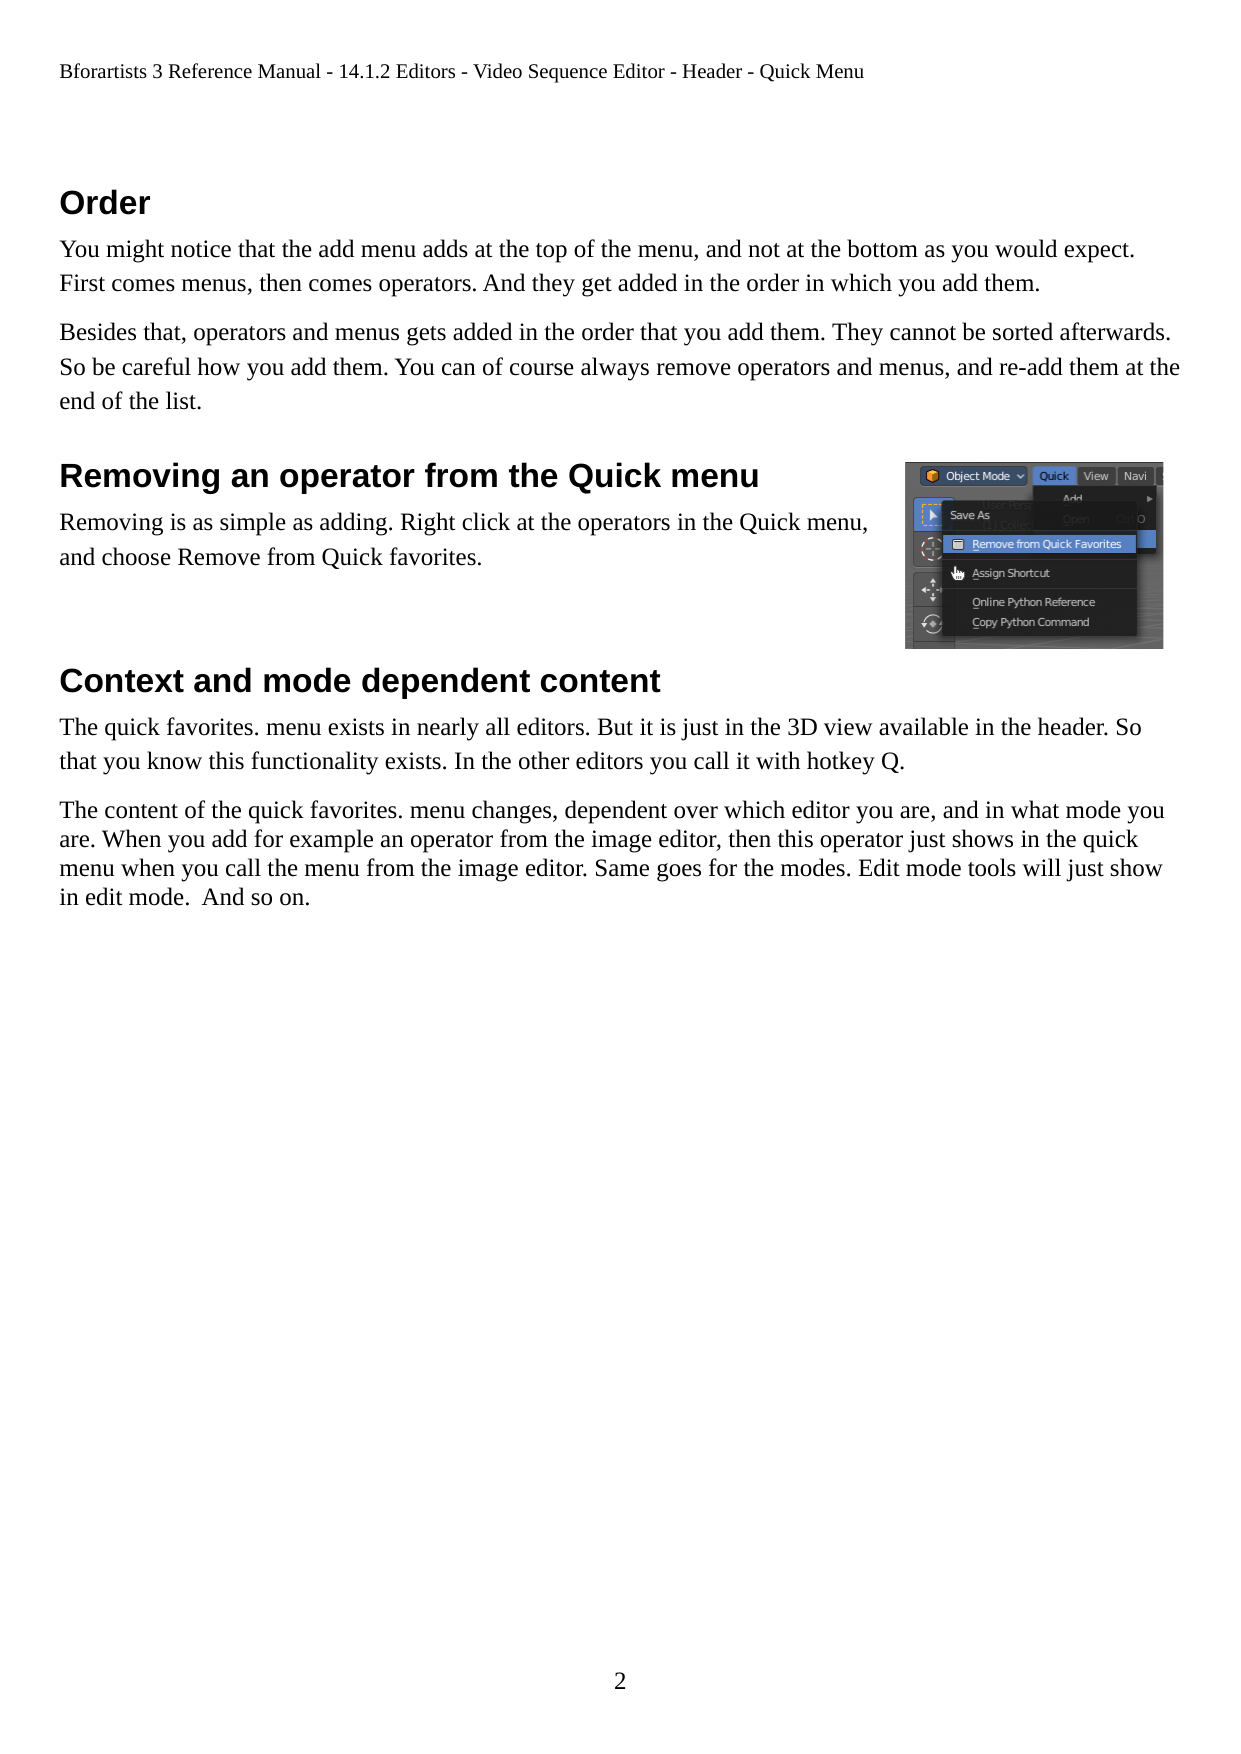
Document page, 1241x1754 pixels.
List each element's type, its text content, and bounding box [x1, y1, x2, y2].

text Besides that, operators and menus gets added in the order that you add them. They cannot be sorted afterwards. So be careful how you add them. You can of course always remove operators and menus, and re-add them at the end of the list. [59, 317, 1181, 415]
text The quick favorites. menu exists in nearly all editors. But it is just in the 3D view available in the header. So that you know this functionality exists. In the other editors you call it with hotkey Q. [59, 712, 1181, 775]
text You might notice that the add menu adds at the top of the menu, and not at the bottom as you would expect. First comes menus, then comes operators. And they get added in the order in which you add them. [59, 234, 1181, 297]
text Removing is as simple as adding. Right click at the operators in the Quick menu, and choose Remove from Quick favorites. [59, 507, 905, 570]
picture [905, 462, 1164, 649]
subtitle Removing an operator from the Quick menu [59, 456, 1181, 495]
text The content of the quick favorites. menu changes, dependent over which editor you are, and in what mode you are. When you add for example an operator from the image editor, then this operator just shows in the quick menu when you call the menu from the image editor. Same goes for the modes. Edit mode tools will just show in edit mode. And so on. [59, 795, 1181, 910]
subtitle Context and mode dependent content [59, 661, 1181, 699]
subtitle Order [59, 182, 1181, 221]
